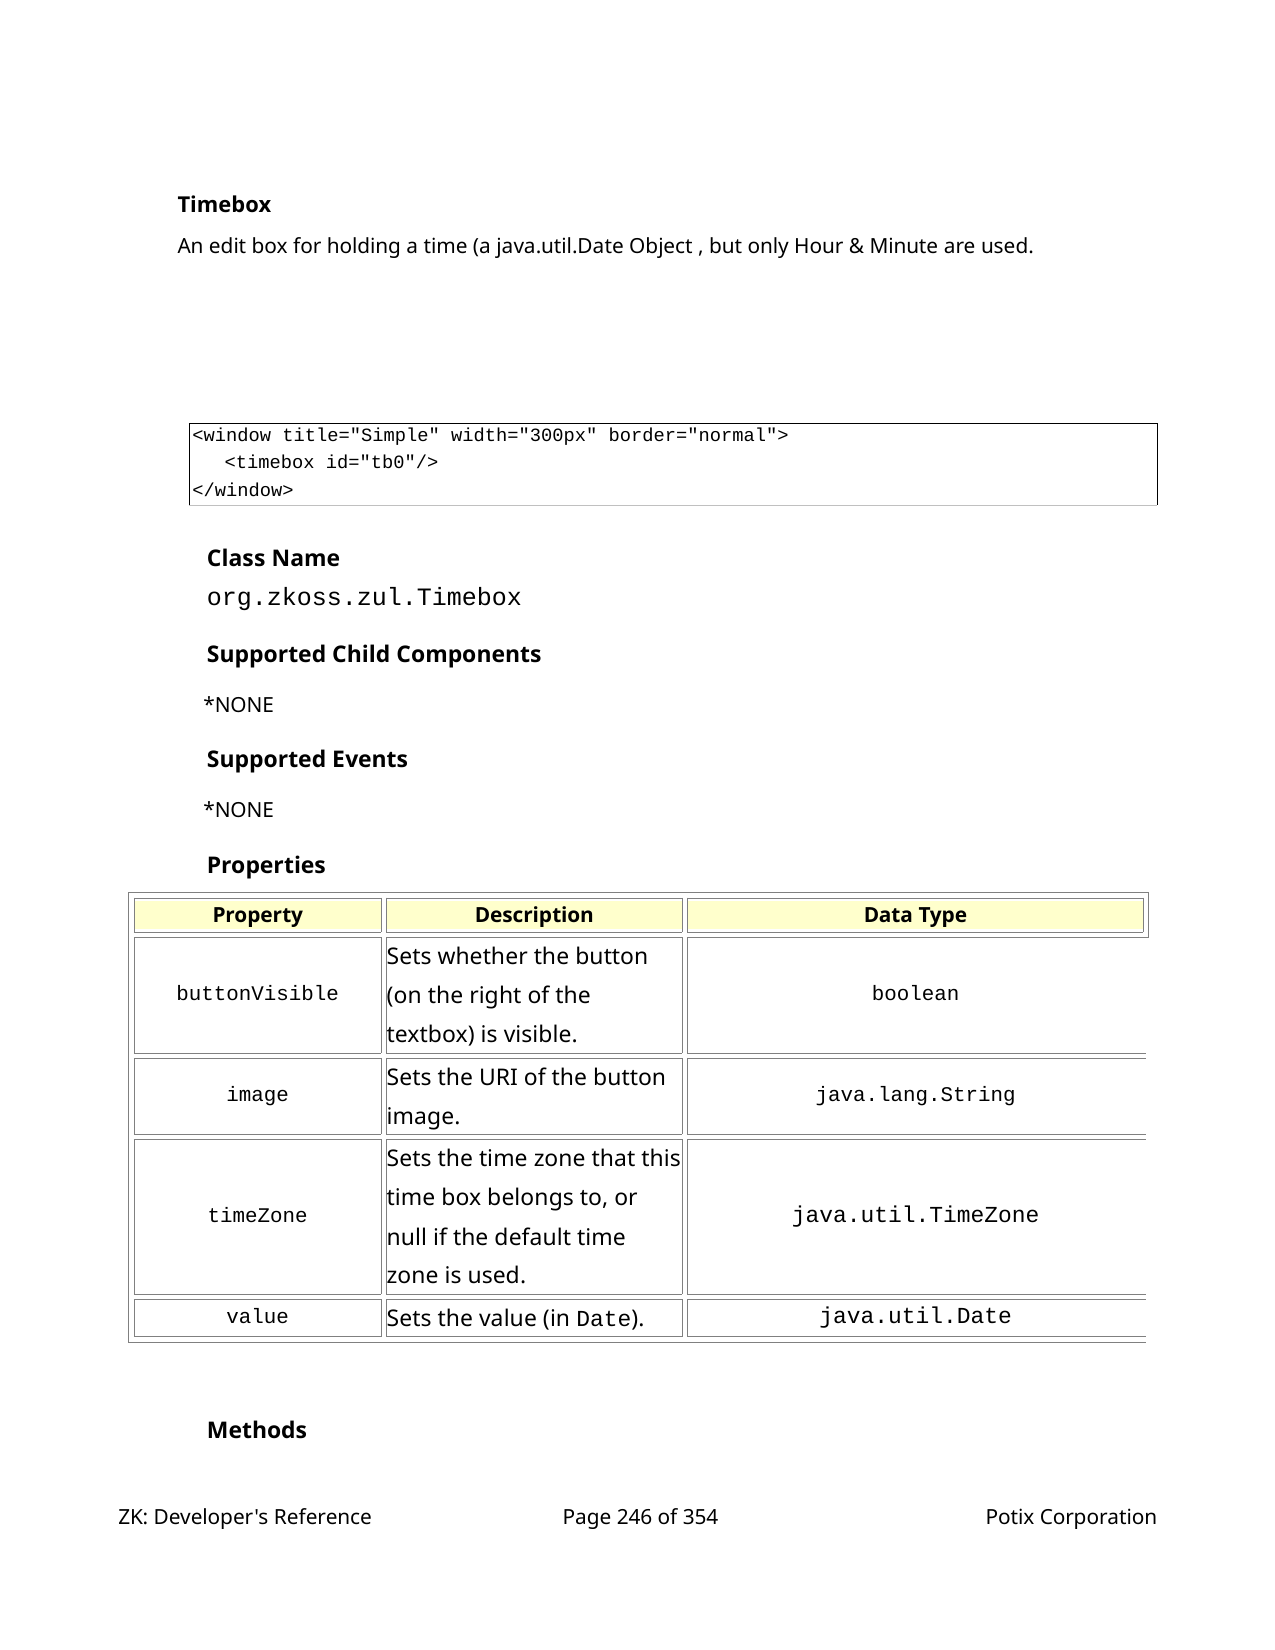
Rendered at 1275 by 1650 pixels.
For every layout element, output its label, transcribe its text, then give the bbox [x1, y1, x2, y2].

table_cell timeZone [131, 1134, 383, 1294]
table_cell buttonVisible [131, 932, 383, 1052]
text *NONE [118, 690, 1157, 718]
text *NONE [118, 795, 1157, 823]
table_cell java.util.TimeZone [685, 1134, 1146, 1294]
text Methods [207, 1414, 1157, 1446]
table_cell Sets the time zone that this time box belongs to, or null if the default time zone is used. [384, 1134, 685, 1294]
table_cell value [131, 1294, 383, 1336]
text <window title="Simple" width="300px" border="normal"> [190, 424, 1157, 447]
text </window> [190, 477, 1157, 505]
table_cell java.lang.String [685, 1053, 1146, 1134]
table_cell java.util.Date [685, 1294, 1146, 1336]
subtitle Class Name [207, 541, 1157, 573]
text org.zkoss.zul.Timebox [207, 585, 1157, 613]
subtitle Properties [207, 848, 1157, 880]
table_cell Sets the value (in Date). [384, 1294, 685, 1336]
table_header Description [384, 893, 685, 932]
table_cell image [131, 1053, 383, 1134]
table_header Property [131, 893, 383, 932]
text An edit box for holding a time (a java.util.Date Object , but only Hour & Minute are used. [177, 231, 1157, 259]
subtitle Timebox [177, 189, 1157, 219]
table_header Data Type [685, 893, 1146, 932]
subtitle Supported Child Components [207, 638, 1157, 669]
text <timebox id="tb0"/> [190, 450, 1157, 474]
table_cell Sets whether the button (on the right of the textbox) is visible. [384, 932, 685, 1052]
table_cell Sets the URI of the button image. [384, 1053, 685, 1134]
subtitle Supported Events [207, 743, 1157, 775]
table_cell boolean [685, 932, 1146, 1052]
